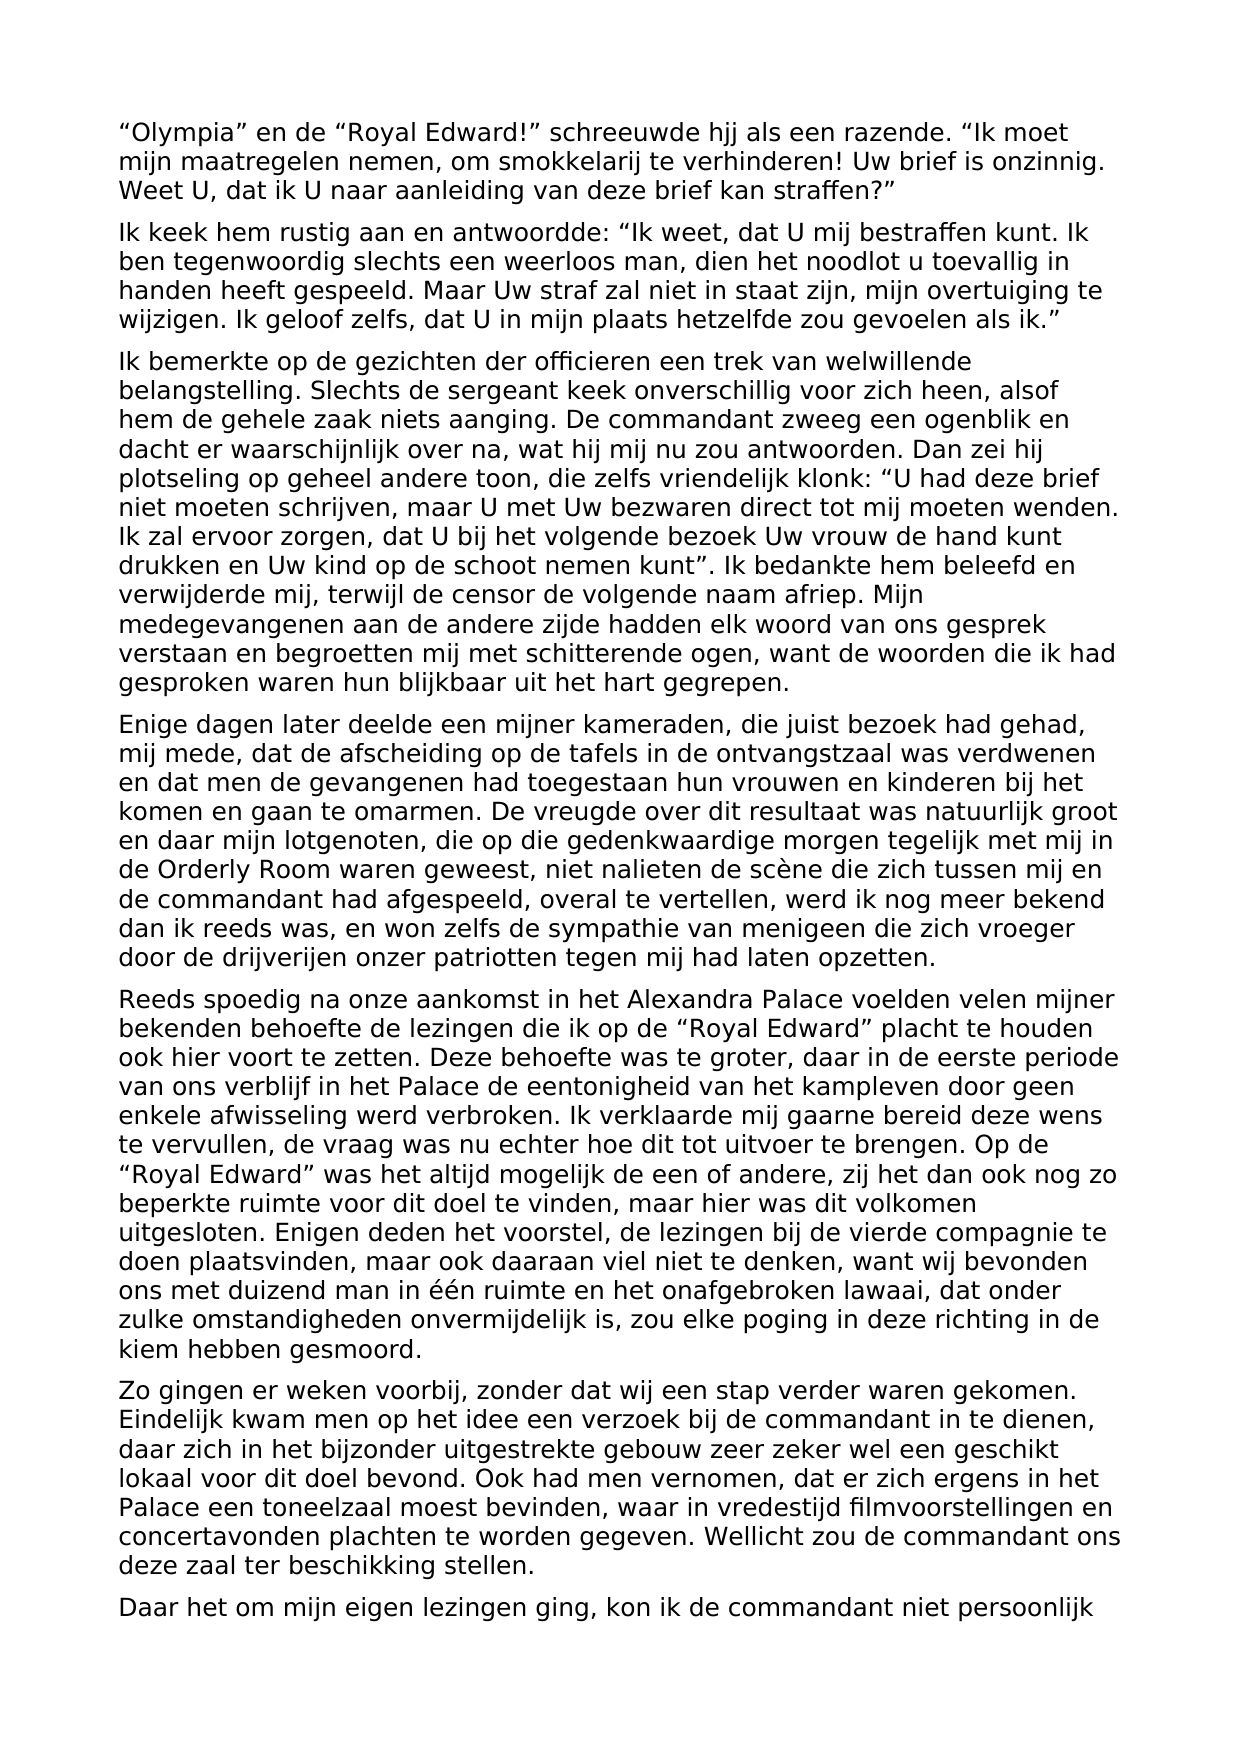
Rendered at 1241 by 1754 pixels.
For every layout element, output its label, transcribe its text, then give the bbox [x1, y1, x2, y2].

text Ik keek hem rustig aan en antwoordde: “Ik weet, dat U mij bestraffen kunt. Ik ben tegenwoordig slechts een weerloos man, dien het noodlot u toevallig in handen heeft gespeeld. Maar Uw straf zal niet in staat zijn, mijn overtuiging te wijzigen. Ik geloof zelfs, dat U in mijn plaats hetzelfde zou gevoelen als ik.” [118, 218, 1122, 335]
text “Olympia” en de “Royal Edward!” schreeuwde hjj als een razende. “Ik moet mijn maatregelen nemen, om smokkelarij te verhinderen! Uw brief is onzinnig. Weet U, dat ik U naar aanleiding van deze brief kan straffen?” [118, 118, 1122, 206]
text Enige dagen later deelde een mijner kameraden, die juist bezoek had gehad, mij mede, dat de afscheiding op de tafels in de ontvangstzaal was verdwenen en dat men de gevangenen had toegestaan hun vrouwen en kinderen bij het komen en gaan te omarmen. De vreugde over dit resultaat was natuurlijk groot en daar mijn lotgenoten, die op die gedenkwaardige morgen tegelijk met mij in de Orderly Room waren geweest, niet nalieten de scène die zich tussen mij en de commandant had afgespeeld, overal te vertellen, werd ik nog meer bekend dan ik reeds was, en won zelfs de sympathie van menigeen die zich vroeger door de drijverijen onzer patriotten tegen mij had laten opzetten. [118, 710, 1122, 972]
text Daar het om mijn eigen lezingen ging, kon ik de commandant niet persoonlijk [118, 1593, 1122, 1622]
text Zo gingen er weken voorbij, zonder dat wij een stap verder waren gekomen. Eindelijk kwam men op het idee een verzoek bij de commandant in te dienen, daar zich in het bijzonder uitgestrekte gebouw zeer zeker wel een geschikt lokaal voor dit doel bevond. Ook had men vernomen, dat er zich ergens in het Palace een toneelzaal moest bevinden, waar in vredestijd filmvoorstellingen en concertavonden plachten te worden gegeven. Wellicht zou de commandant ons deze zaal ter beschikking stellen. [118, 1376, 1122, 1581]
text Ik bemerkte op de gezichten der officieren een trek van welwillende belangstelling. Slechts de sergeant keek onverschillig voor zich heen, alsof hem de gehele zaak niets aanging. De commandant zweeg een ogenblik en dacht er waarschijnlijk over na, wat hij mij nu zou antwoorden. Dan zei hij plotseling op geheel andere toon, die zelfs vriendelijk klonk: “U had deze brief niet moeten schrijven, maar U met Uw bezwaren direct tot mij moeten wenden. Ik zal ervoor zorgen, dat U bij het volgende bezoek Uw vrouw de hand kunt drukken en Uw kind op de schoot nemen kunt”. Ik bedankte hem beleefd en verwijderde mij, terwijl de censor de volgende naam afriep. Mijn medegevangenen aan de andere zijde hadden elk woord van ons gesprek verstaan en begroetten mij met schitterende ogen, want de woorden die ik had gesproken waren hun blijkbaar uit het hart gegrepen. [118, 347, 1122, 697]
text Reeds spoedig na onze aankomst in het Alexandra Palace voelden velen mijner bekenden behoefte de lezingen die ik op de “Royal Edward” placht te houden ook hier voort te zetten. Deze behoefte was te groter, daar in de eerste periode van ons verblijf in het Palace de eentonigheid van het kampleven door geen enkele afwisseling werd verbroken. Ik verklaarde mij gaarne bereid deze wens te vervullen, de vraag was nu echter hoe dit tot uitvoer te brengen. Op de “Royal Edward” was het altijd mogelijk de een of andere, zij het dan ook nog zo beperkte ruimte voor dit doel te vinden, maar hier was dit volkomen uitgesloten. Enigen deden het voorstel, de lezingen bij de vierde compagnie te doen plaatsvinden, maar ook daaraan viel niet te denken, want wij bevonden ons met duizend man in één ruimte en het onafgebroken lawaai, dat onder zulke omstandigheden onvermijdelijk is, zou elke poging in deze richting in de kiem hebben gesmoord. [118, 985, 1122, 1364]
